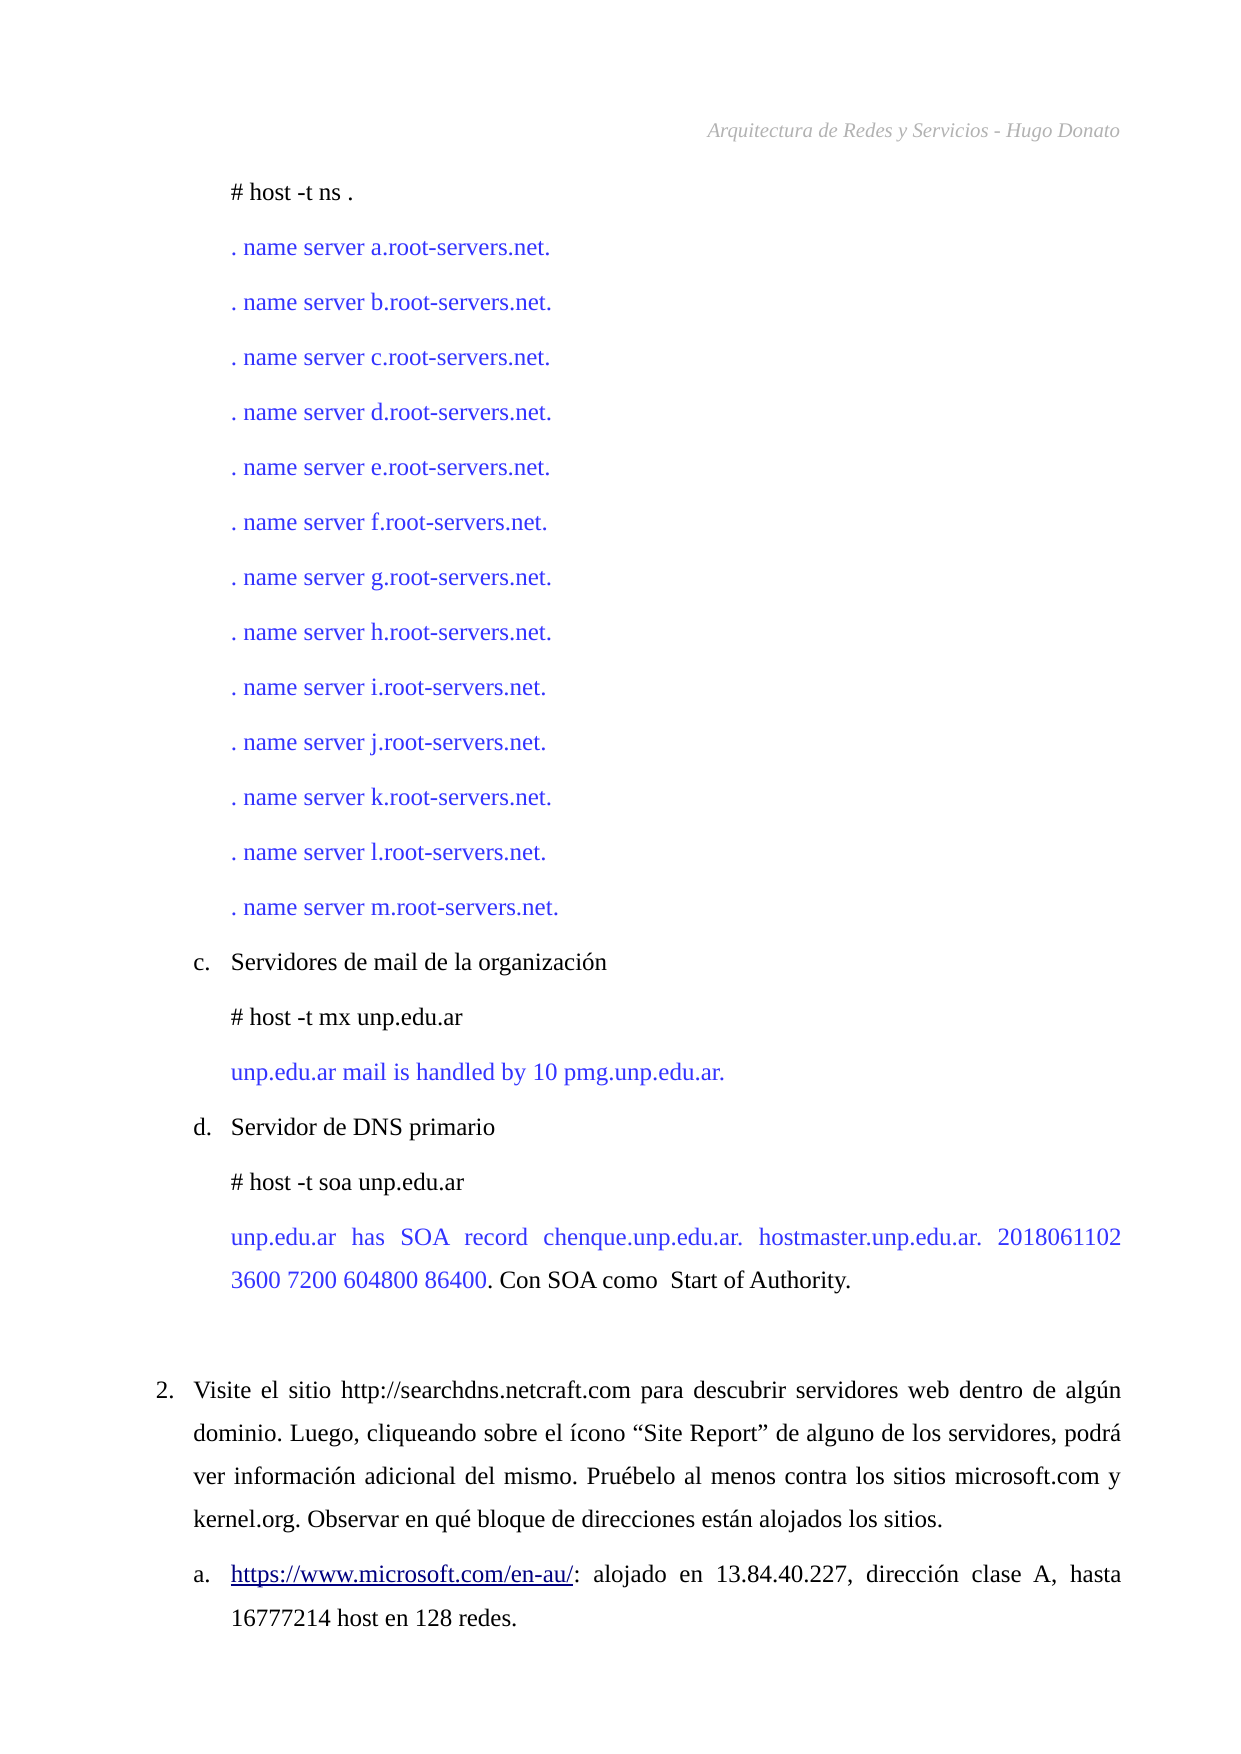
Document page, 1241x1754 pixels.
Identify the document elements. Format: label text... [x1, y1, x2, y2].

list https://www.microsoft.com/en-au/: alojado en 13.84.40.227, dirección clase A, hasta 16777214 host en 128 redes. [193, 1559, 1122, 1631]
list . name server l.root-servers.net. [193, 837, 1122, 866]
list # host -t ns . [193, 177, 1122, 206]
list . name server m.root-servers.net. [193, 892, 1122, 921]
list # host -t mx unp.edu.ar [193, 1002, 1122, 1031]
list . name server i.root-servers.net. [193, 672, 1122, 701]
list . name server k.root-servers.net. [193, 782, 1122, 811]
list . name server h.root-servers.net. [193, 617, 1122, 646]
list Servidor de DNS primario [193, 1112, 1122, 1141]
list . name server a.root-servers.net. [193, 232, 1122, 261]
list . name server f.root-servers.net. [193, 507, 1122, 536]
list . name server d.root-servers.net. [193, 397, 1122, 426]
list Servidores de mail de la organización [193, 947, 1122, 976]
list . name server j.root-servers.net. [193, 727, 1122, 756]
list . name server g.root-servers.net. [193, 562, 1122, 591]
list . name server e.root-servers.net. [193, 452, 1122, 481]
list Visite el sitio http://searchdns.netcraft.com para descubrir servidores web dentro de algún dominio. Luego, cliqueando sobre el ícono “Site Report” de alguno de los servidores, podrá ver información adicional del mismo. Pruébelo al menos contra los sitios microsoft.com y kernel.org. Observar en qué bloque de direcciones están alojados los sitios. [156, 1375, 1122, 1533]
list unp.edu.ar mail is handled by 10 pmg.unp.edu.ar. [193, 1057, 1122, 1086]
list . name server b.root-servers.net. [193, 287, 1122, 316]
list # host -t soa unp.edu.ar [193, 1167, 1122, 1196]
list . name server c.root-servers.net. [193, 342, 1122, 371]
list unp.edu.ar has SOA record chenque.unp.edu.ar. hostmaster.unp.edu.ar. 2018061102 3600 7200 604800 86400. Con SOA como Start of Authority. [193, 1222, 1122, 1294]
